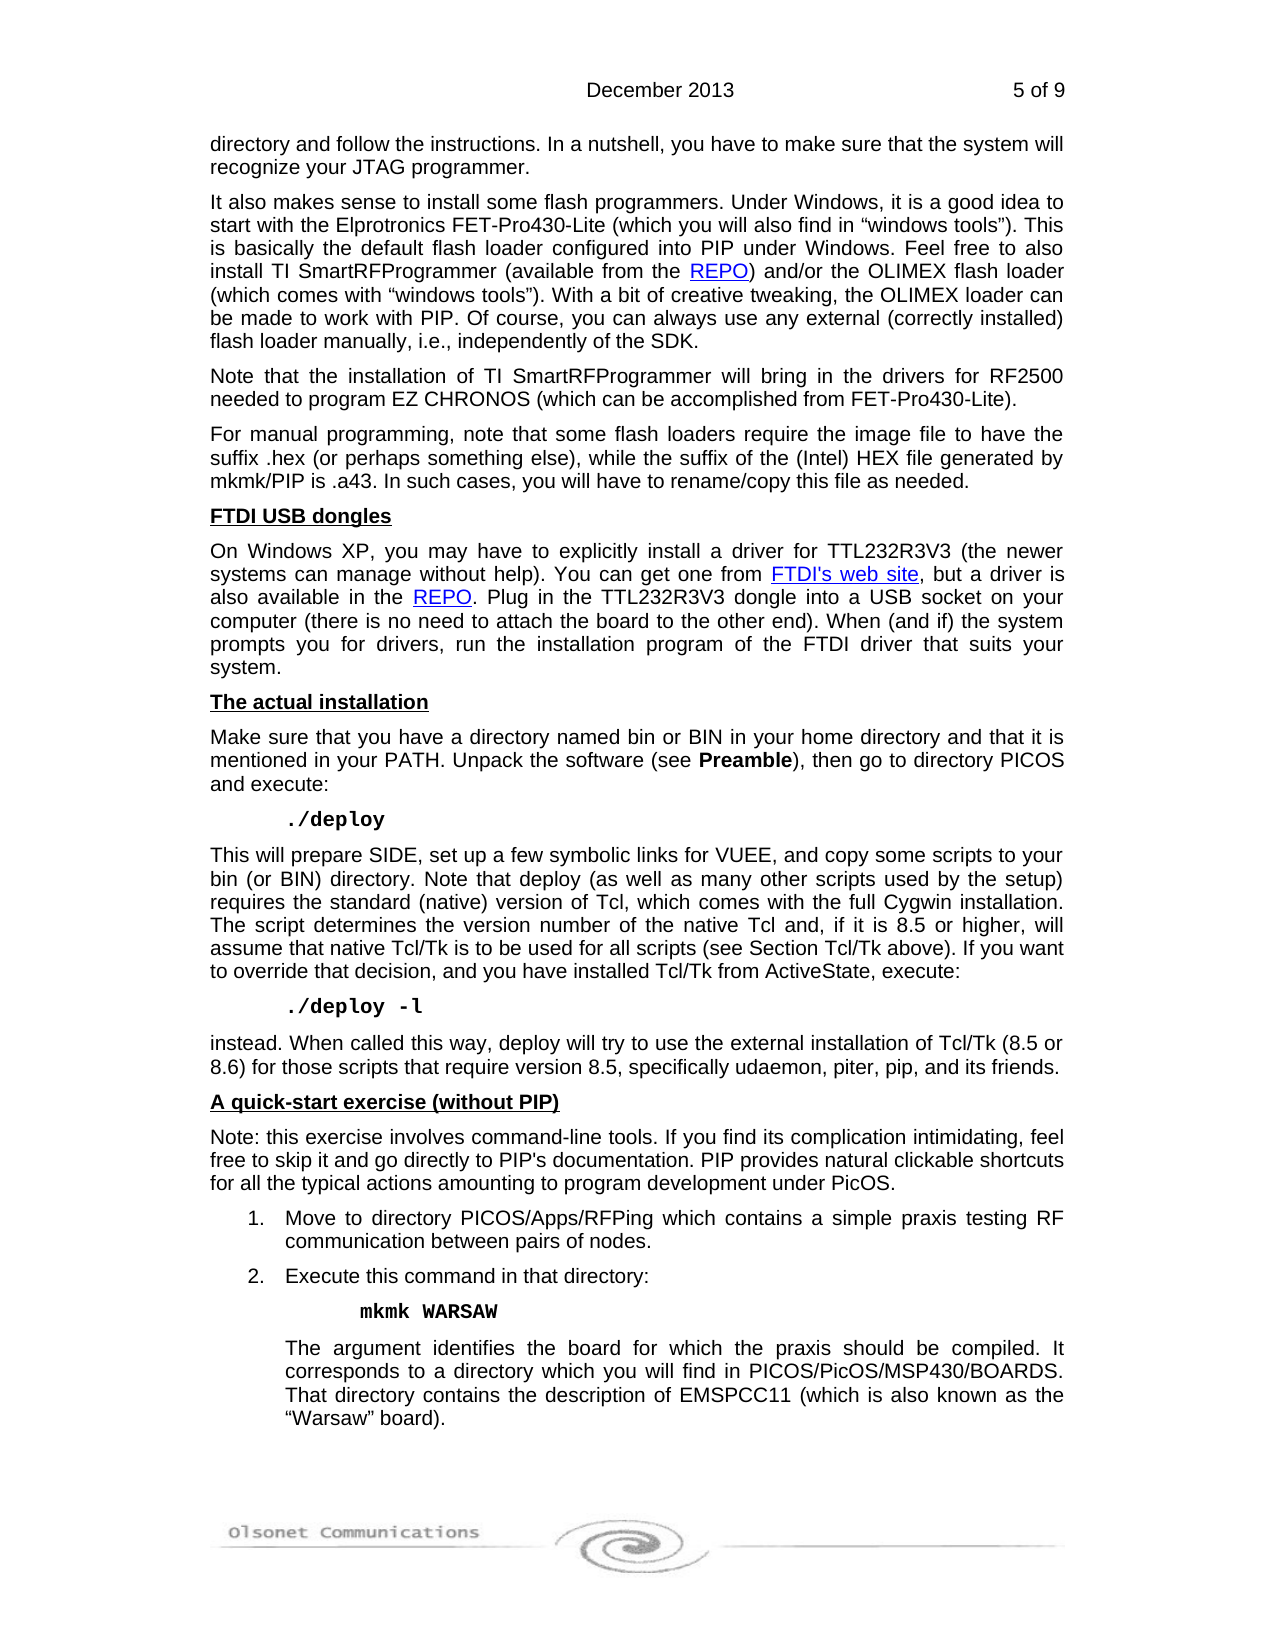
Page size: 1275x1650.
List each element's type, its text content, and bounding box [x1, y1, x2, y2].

text It also makes sense to install some flash programmers. Under Windows, it is a good idea to start with the Elprotronics FET-Pro430-Lite (which you will also find in “windows tools”). This is basically the default flash loader configured into PIP under Windows. Feel free to also install TI SmartRFProgrammer (available from the REPO) and/or the OLIMEX flash loader (which comes with “windows tools”). With a bit of creative tweaking, the OLIMEX loader can be made to work with PIP. Of course, you can always use any external (correctly installed) flash loader manually, i.e., independently of the SDK. [210, 190, 1065, 353]
text Note: this exercise involves command-line tools. If you find its complication intimidating, feel free to skip it and go directly to PIP's documentation. PIP provides natural clickable shortcuts for all the typical actions amounting to program development under PicOS. [210, 1125, 1065, 1195]
text ./deploy [210, 807, 1065, 832]
text A quick-start exercise (without PIP) [210, 1090, 1065, 1113]
text Make sure that you have a directory named bin or BIN in your home directory and that it is mentioned in your PATH. Unpack the software (see Preamble), then go to directory PICOS and execute: [210, 726, 1065, 795]
list Execute this command in that directory: [247, 1265, 1065, 1288]
text directory and follow the instructions. In a nutshell, you have to make sure that the system will recognize your JTAG programmer. [210, 132, 1065, 179]
text Note that the installation of TI SmartRFProgrammer will bring in the drivers for RF2500 needed to program EZ CHRONOS (which can be accomplished from FET-Pro430-Lite). [210, 365, 1065, 411]
text For manual programming, note that some flash loaders require the image file to have the suffix .hex (or perhaps something else), while the suffix of the (Intel) HEX file generated by mkmk/PIP is .a43. In such cases, you will have to rename/copy this file as needed. [210, 423, 1065, 493]
text FTDI USB dongles [210, 504, 1065, 528]
text On Windows XP, you may have to explicitly install a driver for TTL232R3V3 (the newer systems can manage without help). You can get one from FTDI's web site, but a driver is also available in the REPO. Plug in the TTL232R3V3 dongle into a USB socket on your computer (there is no need to attach the board to the other end). When (and if) the system prompts you for drivers, run the installation program of the FTDI driver that suits your system. [210, 539, 1065, 679]
list Move to directory PICOS/Apps/RFPing which contains a simple praxis testing RF communication between pairs of nodes. [247, 1207, 1065, 1253]
picture [210, 1504, 1065, 1596]
text instead. When called this way, deploy will try to use the external installation of Tcl/Tk (8.5 or 8.6) for those scripts that require version 8.5, specifically udaemon, piter, pip, and its friends. [210, 1032, 1065, 1078]
text This will prepare SIDE, set up a few symbolic links for VUEE, and copy some scripts to your bin (or BIN) directory. Note that deploy (as well as many other scripts used by the setup) requires the standard (native) version of Tcl, which comes with the full Cygwin installation. The script determines the version number of the native Tcl and, if it is 8.5 or higher, will assume that native Tcl/Tk is to be used for all scripts (see Section Tcl/Tk above). If you want to override that decision, and you have installed Tcl/Tk from ActiveState, execute: [210, 844, 1065, 983]
list mkmk WARSAW [247, 1300, 1065, 1325]
text ./deploy -l [210, 995, 1065, 1020]
list The argument identifies the board for which the praxis should be compiled. It corresponds to a directory which you will find in PICOS/PicOS/MSP430/BOARDS. That directory contains the description of EMSPCC11 (which is also known as the “Warsaw” board). [247, 1337, 1065, 1430]
text The actual installation [210, 691, 1065, 714]
